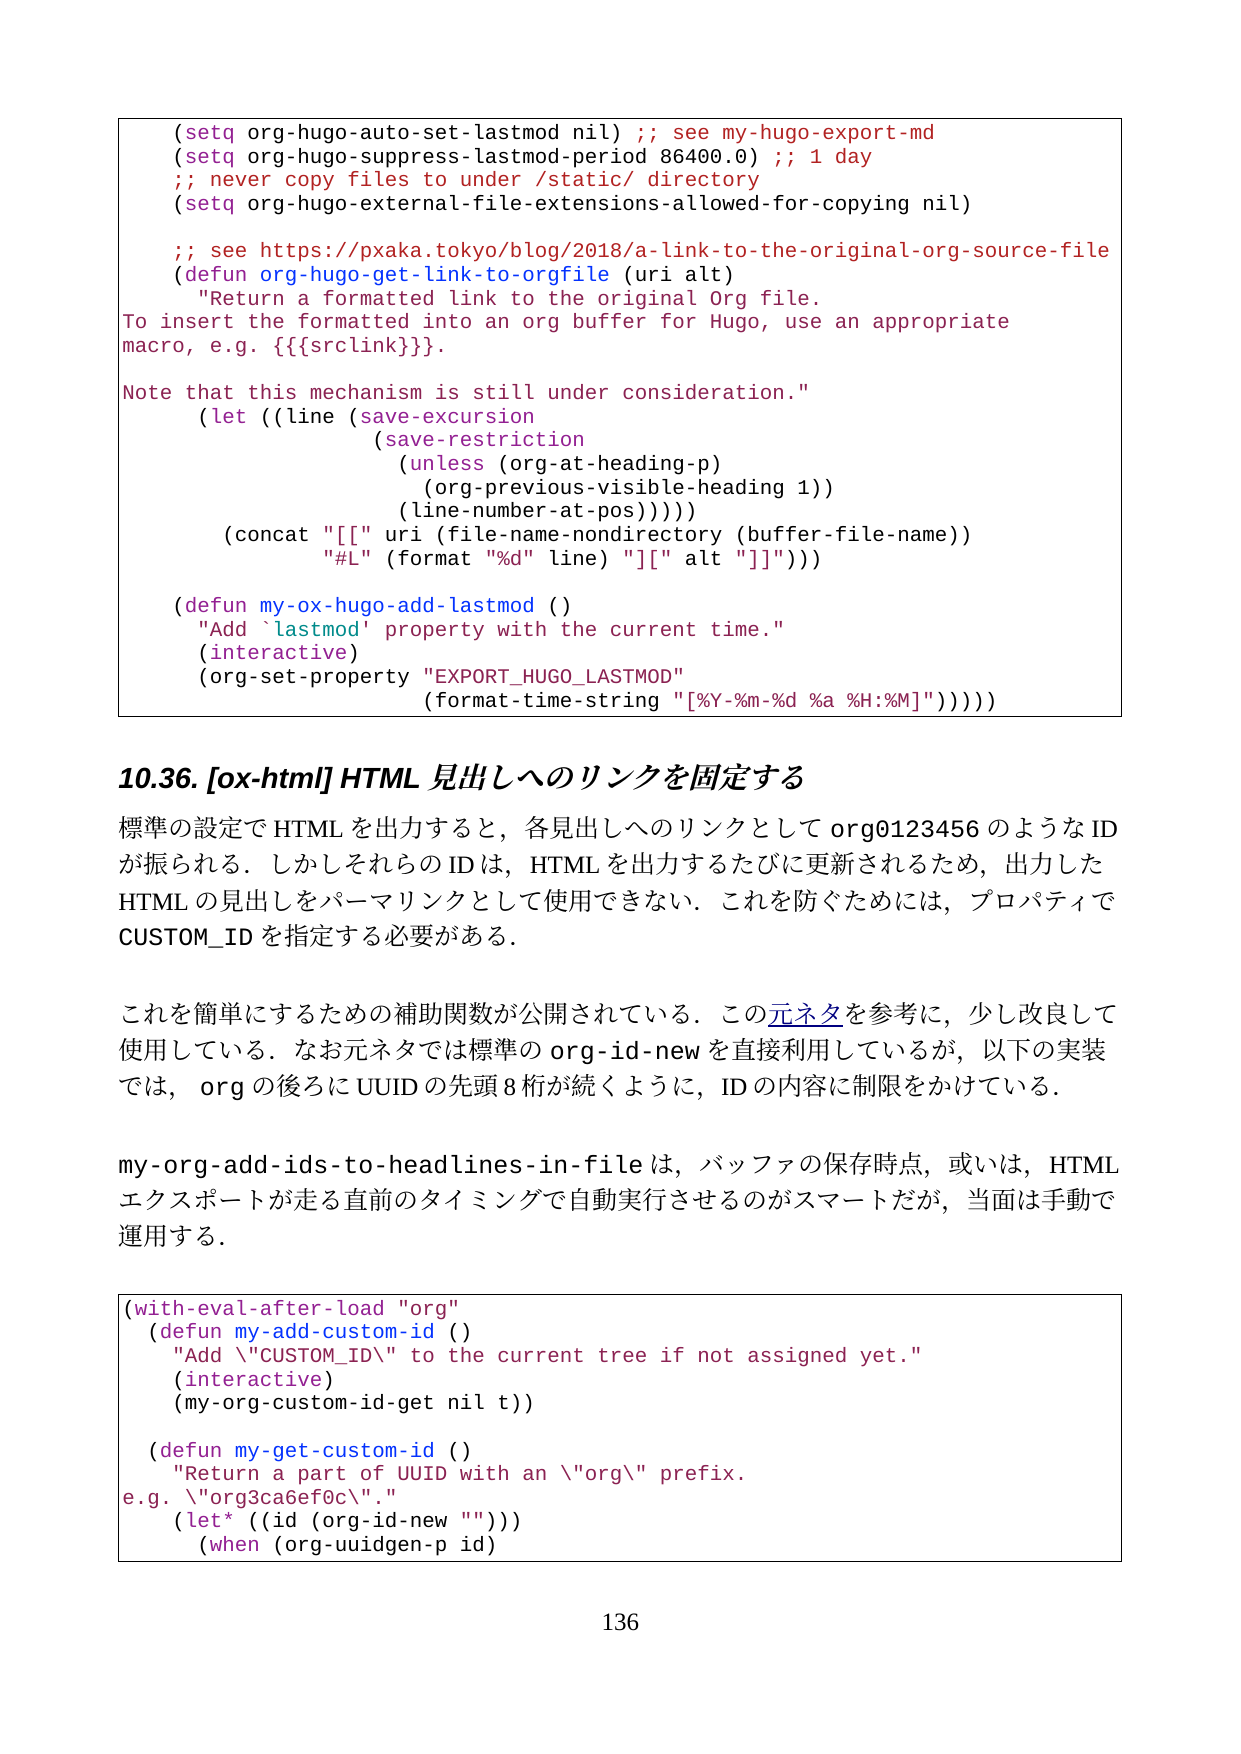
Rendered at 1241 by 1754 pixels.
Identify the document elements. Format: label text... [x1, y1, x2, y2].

text (when (org-uuidgen-p id) [119, 1530, 1121, 1561]
text "Add `lastmod' property with the current time." [119, 615, 1121, 638]
text (defun my-get-custom-id () [119, 1436, 1121, 1459]
text (defun my-ox-hugo-add-lastmod () [119, 591, 1121, 615]
text (setq org-hugo-suppress-lastmod-period 86400.0) ;; 1 day [119, 142, 1121, 165]
text (org-previous-visible-heading 1)) [119, 473, 1121, 496]
text 標準の設定でHTMLを出力すると，各見出しへのリンクとして org0123456 のようなIDが振られる．しかしそれらのIDは，HTMLを出力するたびに更新されるため，出力したHTMLの見出しをパーマリンクとして使用できない．これを防ぐためには，プロパティで CUSTOM_ID を指定する必要がある． [118, 809, 1122, 982]
text (defun org-hugo-get-link-to-orgfile (uri alt) [119, 260, 1121, 284]
text "Add \"CUSTOM_ID\" to the current tree if not assigned yet." [119, 1341, 1121, 1365]
text (line-number-at-pos))))) [119, 496, 1121, 520]
text ;; never copy files to under /static/ directory [119, 165, 1121, 189]
text (format-time-string "[%Y-%m-%d %a %H:%M]"))))) [119, 686, 1121, 716]
text (let* ((id (org-id-new ""))) [119, 1507, 1121, 1530]
text ;; see https://pxaka.tokyo/blog/2018/a-link-to-the-original-org-source-file [119, 236, 1121, 260]
text (concat "[[" uri (file-name-nondirectory (buffer-file-name)) [119, 520, 1121, 544]
text "Return a formatted link to the original Org file. [119, 284, 1121, 307]
text my-org-add-ids-to-headlines-in-file は，バッファの保存時点，或いは，HTMLエクスポートが走る直前のタイミングで自動実行させるのがスマートだが，当面は手動で運用する． [118, 1144, 1122, 1281]
text (unless (org-at-heading-p) [119, 449, 1121, 473]
text (save-restriction [119, 426, 1121, 449]
text To insert the formatted into an org buffer for Hugo, use an appropriate [119, 307, 1121, 331]
text これを簡単にするための補助関数が公開されている．この元ネタを参考に，少し改良して使用している．なお元ネタでは標準の org-id-new を直接利用しているが，以下の実装では， org の後ろにUUIDの先頭8桁が続くように，IDの内容に制限をかけている． [118, 994, 1122, 1132]
text (defun my-add-custom-id () [119, 1317, 1121, 1341]
text (setq org-hugo-external-file-extensions-allowed-for-copying nil) [119, 189, 1121, 213]
text "#L" (format "%d" line) "][" alt "]]"))) [119, 544, 1121, 567]
text "Return a part of UUID with an \"org\" prefix. [119, 1459, 1121, 1483]
text (interactive) [119, 638, 1121, 662]
text Note that this mechanism is still under consideration." [119, 378, 1121, 402]
text (setq org-hugo-auto-set-lastmod nil) ;; see my-hugo-export-md [119, 119, 1121, 142]
subtitle [ox-html] HTML見出しへのリンクを固定する [118, 754, 1122, 796]
text (org-set-property "EXPORT_HUGO_LASTMOD" [119, 662, 1121, 686]
text (with-eval-after-load "org" [119, 1295, 1121, 1317]
text (interactive) [119, 1365, 1121, 1388]
text (my-org-custom-id-get nil t)) [119, 1388, 1121, 1412]
text e.g. \"org3ca6ef0c\"." [119, 1483, 1121, 1507]
text (let ((line (save-excursion [119, 402, 1121, 426]
text macro, e.g. {{{srclink}}}. [119, 331, 1121, 354]
